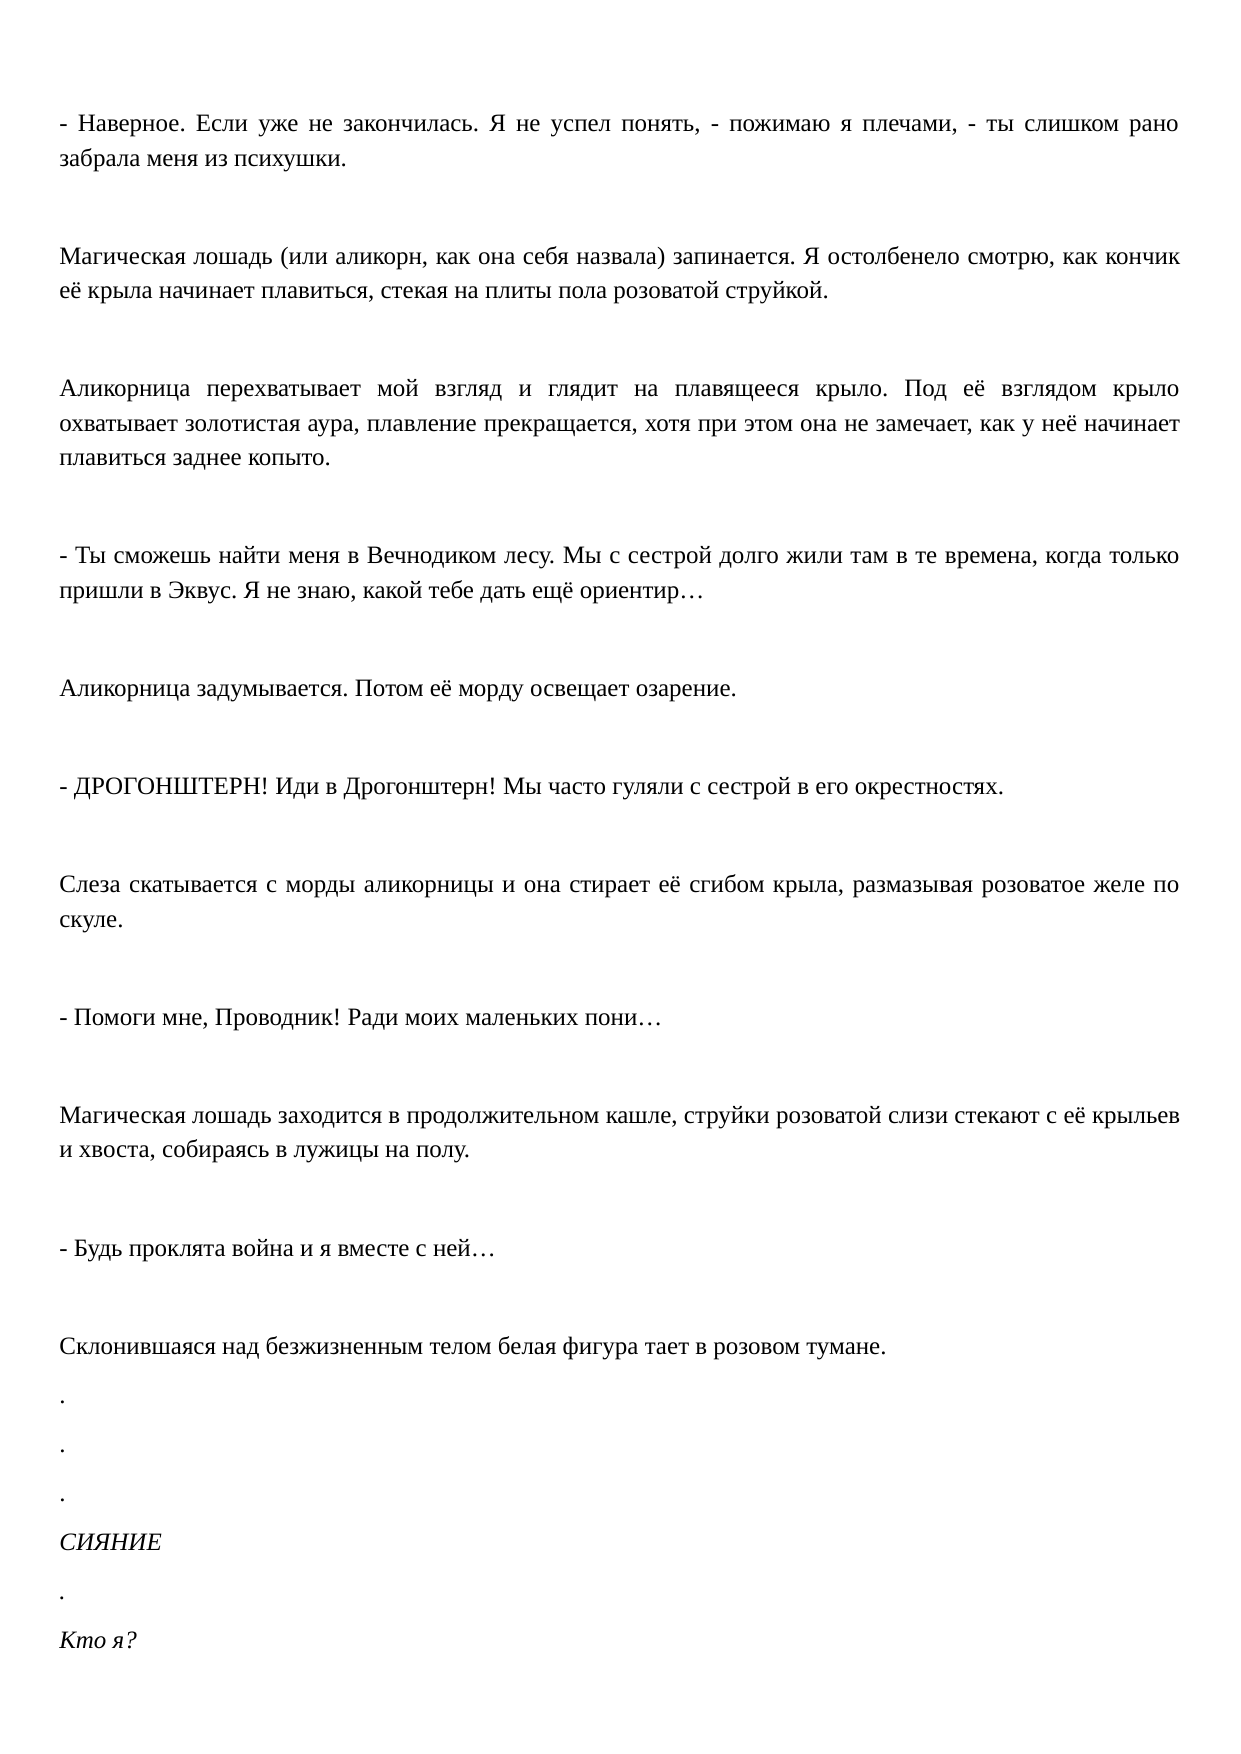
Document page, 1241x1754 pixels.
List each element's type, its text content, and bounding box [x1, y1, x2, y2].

text - Помоги мне, Проводник! Ради моих маленьких пони… [59, 1002, 1181, 1031]
text . [59, 1576, 1181, 1605]
text - Ты сможешь найти меня в Вечнодиком лесу. Мы с сестрой долго жили там в те времена, когда только пришли в Эквус. Я не знаю, какой тебе дать ещё ориентир… [59, 540, 1181, 604]
text . [59, 1380, 1181, 1408]
text Аликорница задумывается. Потом её морду освещает озарение. [59, 673, 1181, 702]
text . [59, 1429, 1181, 1458]
text . [59, 1478, 1181, 1507]
text Аликорница перехватывает мой взгляд и глядит на плавящееся крыло. Под её взглядом крыло охватывает золотистая аура, плавление прекращается, хотя при этом она не замечает, как у неё начинает плавиться заднее копыто. [59, 373, 1181, 471]
text Слеза скатывается с морды аликорницы и она стирает её сгибом крыла, размазывая розоватое желе по скуле. [59, 869, 1181, 932]
text Магическая лошадь заходится в продолжительном кашле, струйки розоватой слизи стекают с её крыльев и хвоста, собираясь в лужицы на полу. [59, 1100, 1181, 1163]
text - ДРОГОНШТЕРН! Иди в Дрогонштерн! Мы часто гуляли с сестрой в его окрестностях. [59, 771, 1181, 800]
text - Будь проклята война и я вместе с ней… [59, 1233, 1181, 1261]
text Склонившаяся над безжизненным телом белая фигура тает в розовом тумане. [59, 1331, 1181, 1359]
text Кто я? [59, 1625, 1181, 1654]
text - Наверное. Если уже не закончилась. Я не успел понять, - пожимаю я плечами, - ты слишком рано забрала меня из психушки. [59, 108, 1181, 171]
text Магическая лошадь (или аликорн, как она себя назвала) запинается. Я остолбенело смотрю, как кончик её крыла начинает плавиться, стекая на плиты пола розоватой струйкой. [59, 241, 1181, 304]
text СИЯНИЕ [59, 1527, 1181, 1556]
